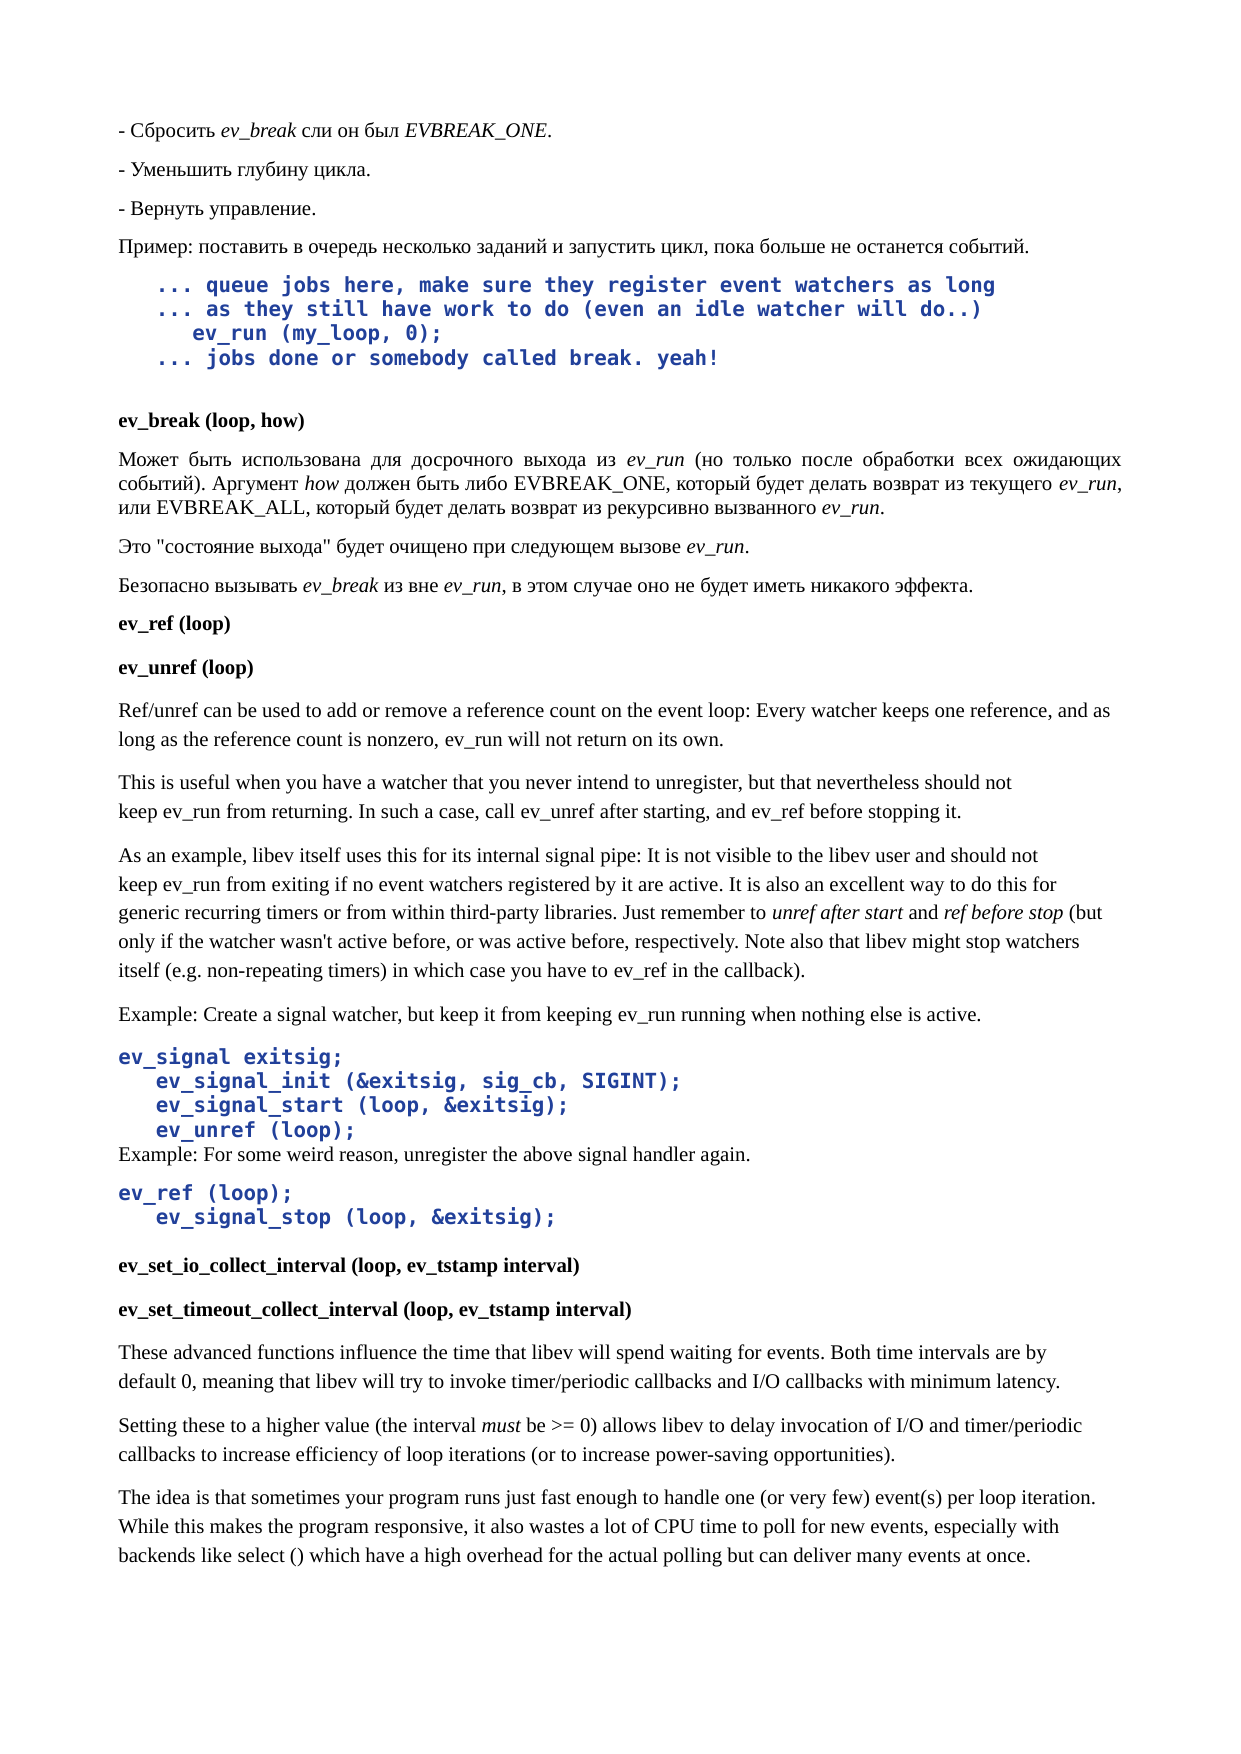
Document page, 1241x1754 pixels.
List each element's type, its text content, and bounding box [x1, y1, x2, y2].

text ... queue jobs here, make sure they register event watchers as long [118, 273, 1122, 297]
text Example: Create a signal watcher, but keep it from keeping ev_run running when nothing else is active. [118, 1001, 1122, 1026]
text Может быть использована для досрочного выхода из ev_run (но только после обработки всех ожидающих событий). Аргумент how должен быть либо EVBREAK_ONE, который будет делать возврат из текущего ev_run, или EVBREAK_ALL, который будет делать возврат из рекурсивно вызванного ev_run. [118, 447, 1122, 519]
text The idea is that sometimes your program runs just fast enough to handle one (or very few) event(s) per loop iteration. While this makes the program responsive, it also wastes a lot of CPU time to poll for new events, especially with backends like select () which have a high overhead for the actual polling but can deliver many events at once. [118, 1485, 1122, 1567]
text ev_break (loop, how) [118, 408, 1122, 432]
text Пример: поставить в очередь несколько заданий и запустить цикл, пока больше не останется событий. [118, 234, 1122, 258]
text ... jobs done or somebody called break. yeah! [118, 346, 1122, 370]
text ... as they still have work to do (even an idle watcher will do..) [118, 297, 1122, 321]
text As an example, libev itself uses this for its internal signal pipe: It is not visible to the libev user and should not keep ev_run from exiting if no event watchers registered by it are active. It is also an excellent way to do this for generic recurring timers or from within third-party libraries. Just remember to unref after start and ref before stop (but only if the watcher wasn't active before, or was active before, respectively. Note also that libev might stop watchers itself (e.g. non-repeating timers) in which case you have to ev_ref in the callback). [118, 843, 1122, 982]
text ev_signal_init (&exitsig, sig_cb, SIGINT); [118, 1069, 1122, 1093]
text ev_signal_start (loop, &exitsig); [118, 1093, 1122, 1118]
text Ref/unref can be used to add or remove a reference count on the event loop: Every watcher keeps one reference, and as long as the reference count is nonzero, ev_run will not return on its own. [118, 698, 1122, 751]
text ev_signal exitsig; [118, 1045, 1122, 1069]
text ev_run (my_loop, 0); [118, 321, 1122, 346]
text - Уменьшить глубину цикла. [118, 157, 1122, 181]
text ev_unref (loop) [118, 654, 1122, 679]
text Безопасно вызывать ev_break из вне ev_run, в этом случае оно не будет иметь никакого эффекта. [118, 572, 1122, 597]
text ev_set_timeout_collect_interval (loop, ev_tstamp interval) [118, 1297, 1122, 1321]
text Setting these to a higher value (the interval must be >= 0) allows libev to delay invocation of I/O and timer/periodic callbacks to increase efficiency of loop iterations (or to increase power-saving opportunities). [118, 1413, 1122, 1466]
text ev_ref (loop) [118, 611, 1122, 635]
text - Сбросить ev_break сли он был EVBREAK_ONE. [118, 118, 1122, 142]
text ev_set_io_collect_interval (loop, ev_tstamp interval) [118, 1253, 1122, 1277]
text Это "состояние выхода" будет очищено при следующем вызове ev_run. [118, 534, 1122, 558]
text ev_ref (loop); [118, 1181, 1122, 1205]
text This is useful when you have a watcher that you never intend to unregister, but that nevertheless should not keep ev_run from returning. In such a case, call ev_unref after starting, and ev_ref before stopping it. [118, 770, 1122, 823]
text - Вернуть управление. [118, 195, 1122, 219]
text Example: For some weird reason, unregister the above signal handler again. [118, 1142, 1122, 1166]
text ev_unref (loop); [118, 1118, 1122, 1142]
text ev_signal_stop (loop, &exitsig); [118, 1205, 1122, 1229]
text These advanced functions influence the time that libev will spend waiting for events. Both time intervals are by default 0, meaning that libev will try to invoke timer/periodic callbacks and I/O callbacks with minimum latency. [118, 1340, 1122, 1393]
